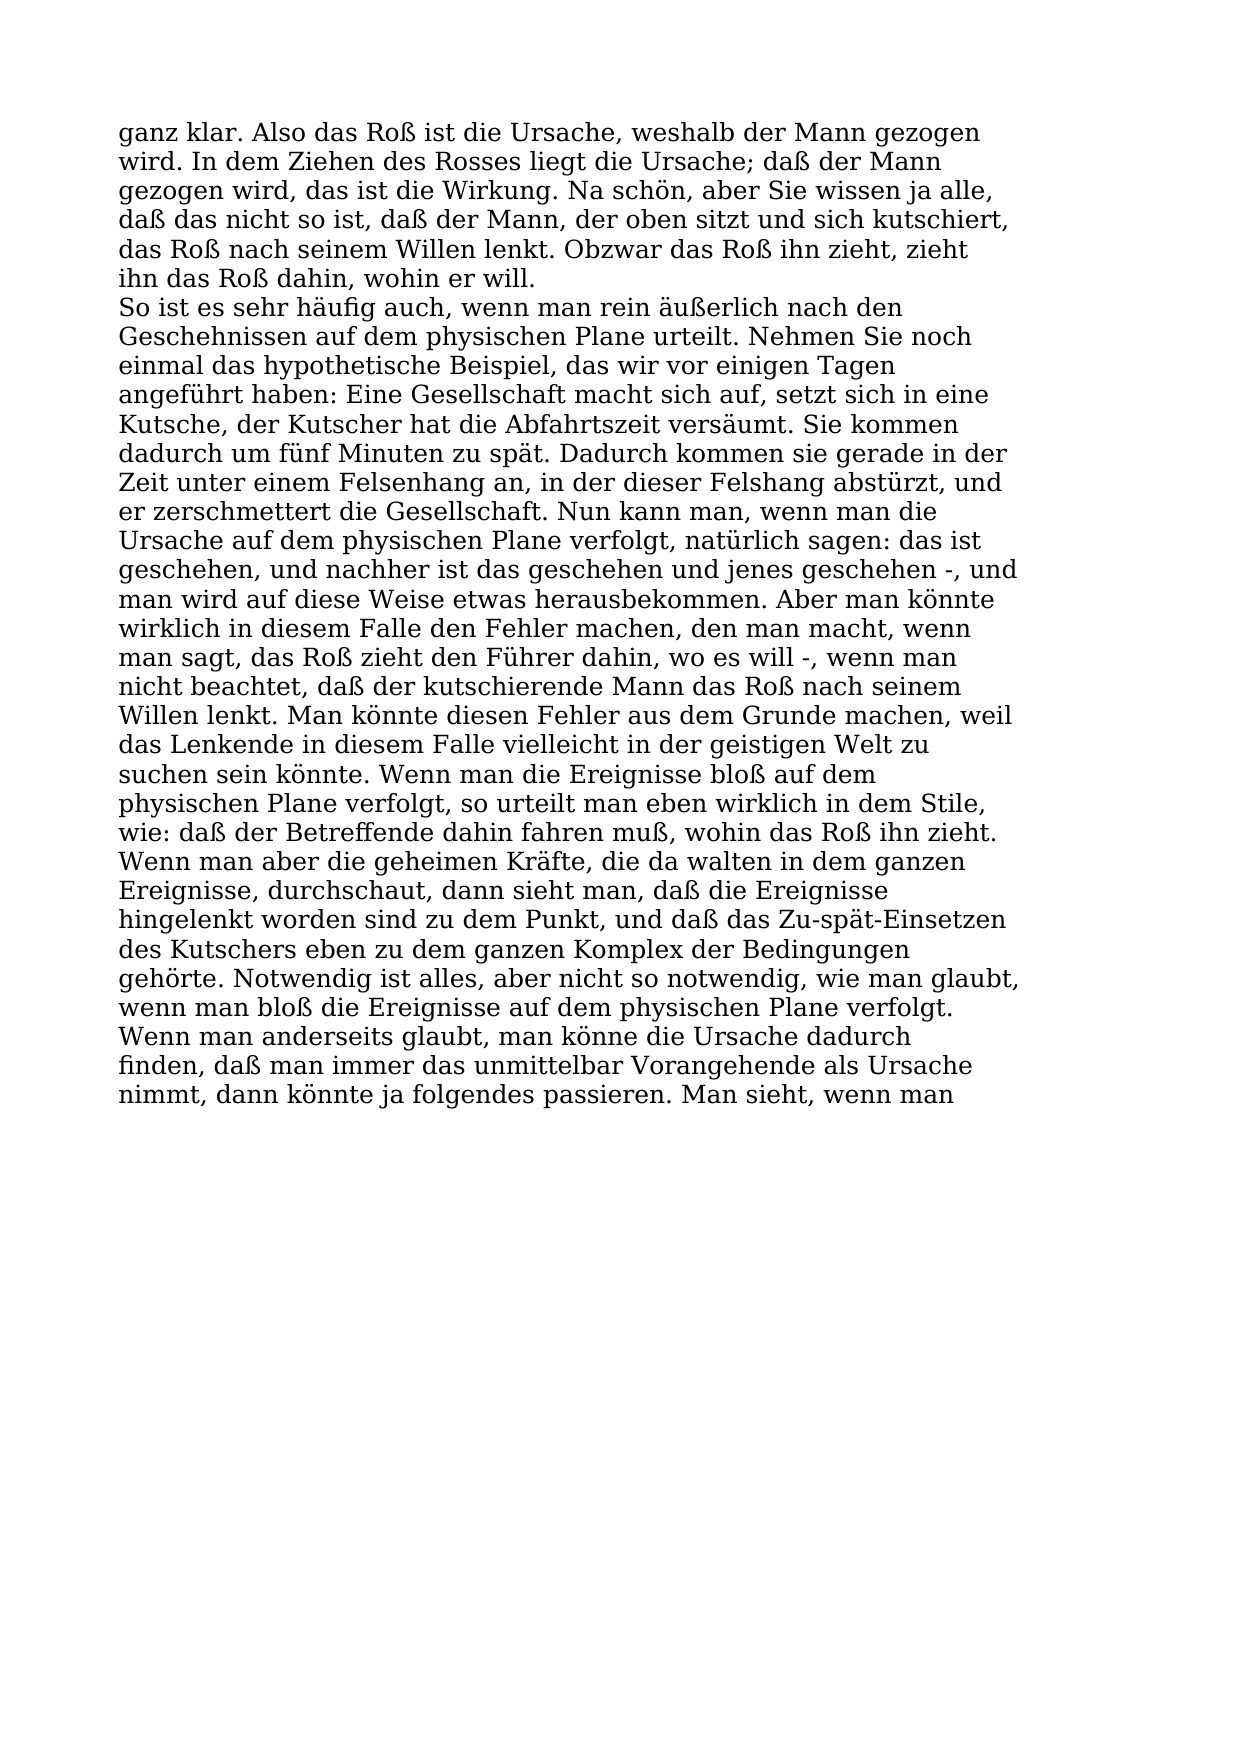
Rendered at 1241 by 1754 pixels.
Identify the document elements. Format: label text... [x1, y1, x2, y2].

text finden, daß man immer das unmittelbar Vorangehende als Ursache [118, 1051, 1122, 1081]
text Ereignisse, durchschaut, dann sieht man, daß die Ereignisse [118, 876, 1122, 906]
text physischen Plane verfolgt, so urteilt man eben wirklich in dem Stile, [118, 789, 1122, 818]
text suchen sein könnte. Wenn man die Ereignisse bloß auf dem [118, 760, 1122, 789]
text wenn man bloß die Ereignisse auf dem physischen Plane verfolgt. [118, 993, 1122, 1022]
text angeführt haben: Eine Gesellschaft macht sich auf, setzt sich in eine [118, 381, 1122, 410]
text einmal das hypothetische Beispiel, das wir vor einigen Tagen [118, 351, 1122, 381]
text nicht beachtet, daß der kutschierende Mann das Roß nach seinem [118, 672, 1122, 701]
text Wenn man aber die geheimen Kräfte, die da walten in dem ganzen [118, 847, 1122, 876]
text man wird auf diese Weise etwas herausbekommen. Aber man könnte [118, 585, 1122, 614]
text So ist es sehr häufig auch, wenn man rein äußerlich nach den [118, 293, 1122, 322]
text Zeit unter einem Felsenhang an, in der dieser Felshang abstürzt, und [118, 468, 1122, 497]
text Geschehnissen auf dem physischen Plane urteilt. Nehmen Sie noch [118, 322, 1122, 351]
text nimmt, dann könnte ja folgendes passieren. Man sieht, wenn man [118, 1081, 1122, 1110]
text des Kutschers eben zu dem ganzen Komplex der Bedingungen [118, 935, 1122, 964]
text man sagt, das Roß zieht den Führer dahin, wo es will -, wenn man [118, 643, 1122, 672]
text wirklich in diesem Falle den Fehler machen, den man macht, wenn [118, 614, 1122, 643]
text ganz klar. Also das Roß ist die Ursache, weshalb der Mann gezogen [118, 118, 1122, 147]
text wie: daß der Betreffende dahin fahren muß, wohin das Roß ihn zieht. [118, 818, 1122, 847]
text Kutsche, der Kutscher hat die Abfahrtszeit versäumt. Sie kommen [118, 410, 1122, 439]
text Willen lenkt. Man könnte diesen Fehler aus dem Grunde machen, weil [118, 701, 1122, 731]
text dadurch um fünf Minuten zu spät. Dadurch kommen sie gerade in der [118, 439, 1122, 468]
text ihn das Roß dahin, wohin er will. [118, 264, 1122, 293]
text wird. In dem Ziehen des Rosses liegt die Ursache; daß der Mann [118, 147, 1122, 176]
text Ursache auf dem physischen Plane verfolgt, natürlich sagen: das ist [118, 526, 1122, 556]
text das Lenkende in diesem Falle vielleicht in der geistigen Welt zu [118, 731, 1122, 760]
text Wenn man anderseits glaubt, man könne die Ursache dadurch [118, 1022, 1122, 1051]
text er zerschmettert die Gesellschaft. Nun kann man, wenn man die [118, 497, 1122, 526]
text geschehen, und nachher ist das geschehen und jenes geschehen -, und [118, 556, 1122, 585]
text das Roß nach seinem Willen lenkt. Obzwar das Roß ihn zieht, zieht [118, 235, 1122, 264]
text hingelenkt worden sind zu dem Punkt, und daß das Zu-spät-Einsetzen [118, 906, 1122, 935]
text gezogen wird, das ist die Wirkung. Na schön, aber Sie wissen ja alle, [118, 176, 1122, 206]
text daß das nicht so ist, daß der Mann, der oben sitzt und sich kutschiert, [118, 206, 1122, 235]
text gehörte. Notwendig ist alles, aber nicht so notwendig, wie man glaubt, [118, 964, 1122, 993]
